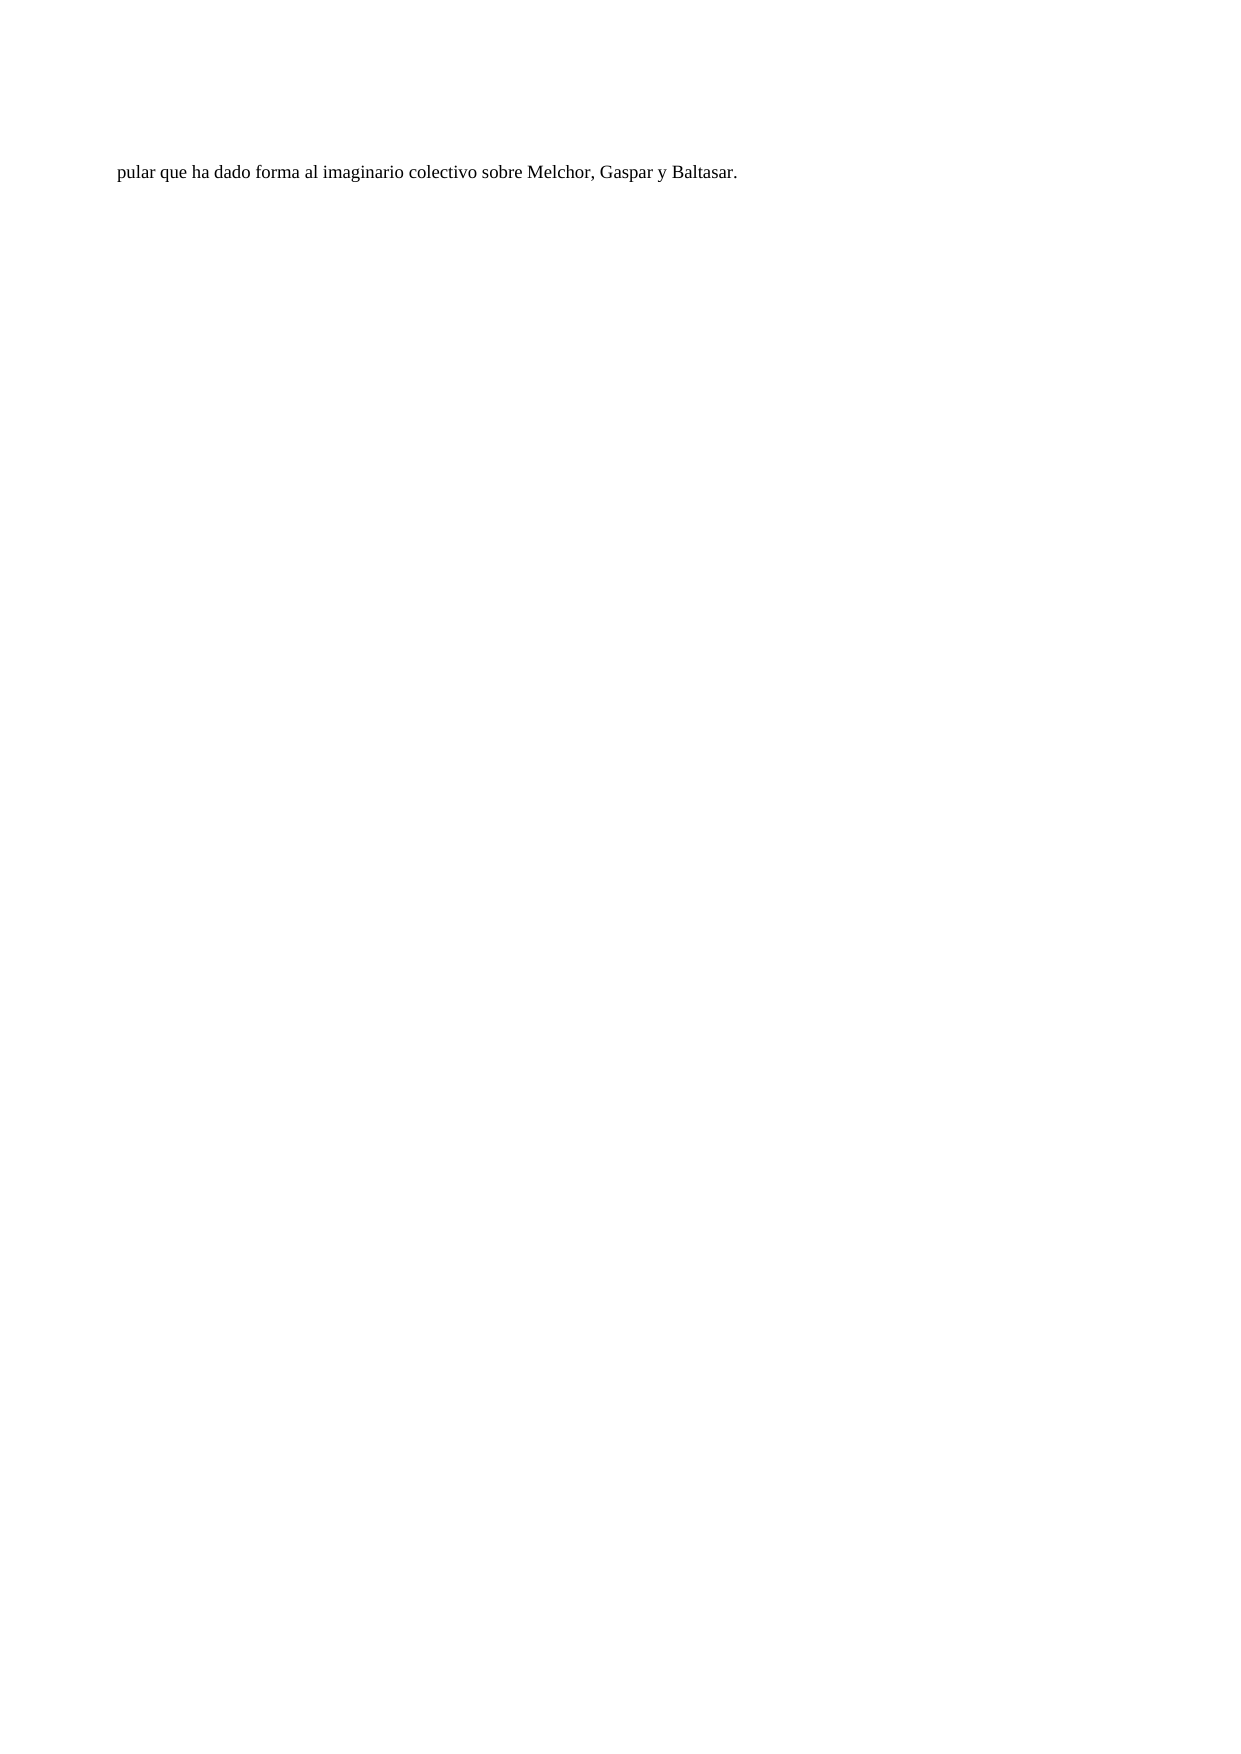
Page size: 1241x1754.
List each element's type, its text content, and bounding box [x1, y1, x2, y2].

text pular que ha dado forma al imaginario colectivo sobre Melchor, Gaspar y Baltasar. [117, 158, 1122, 183]
